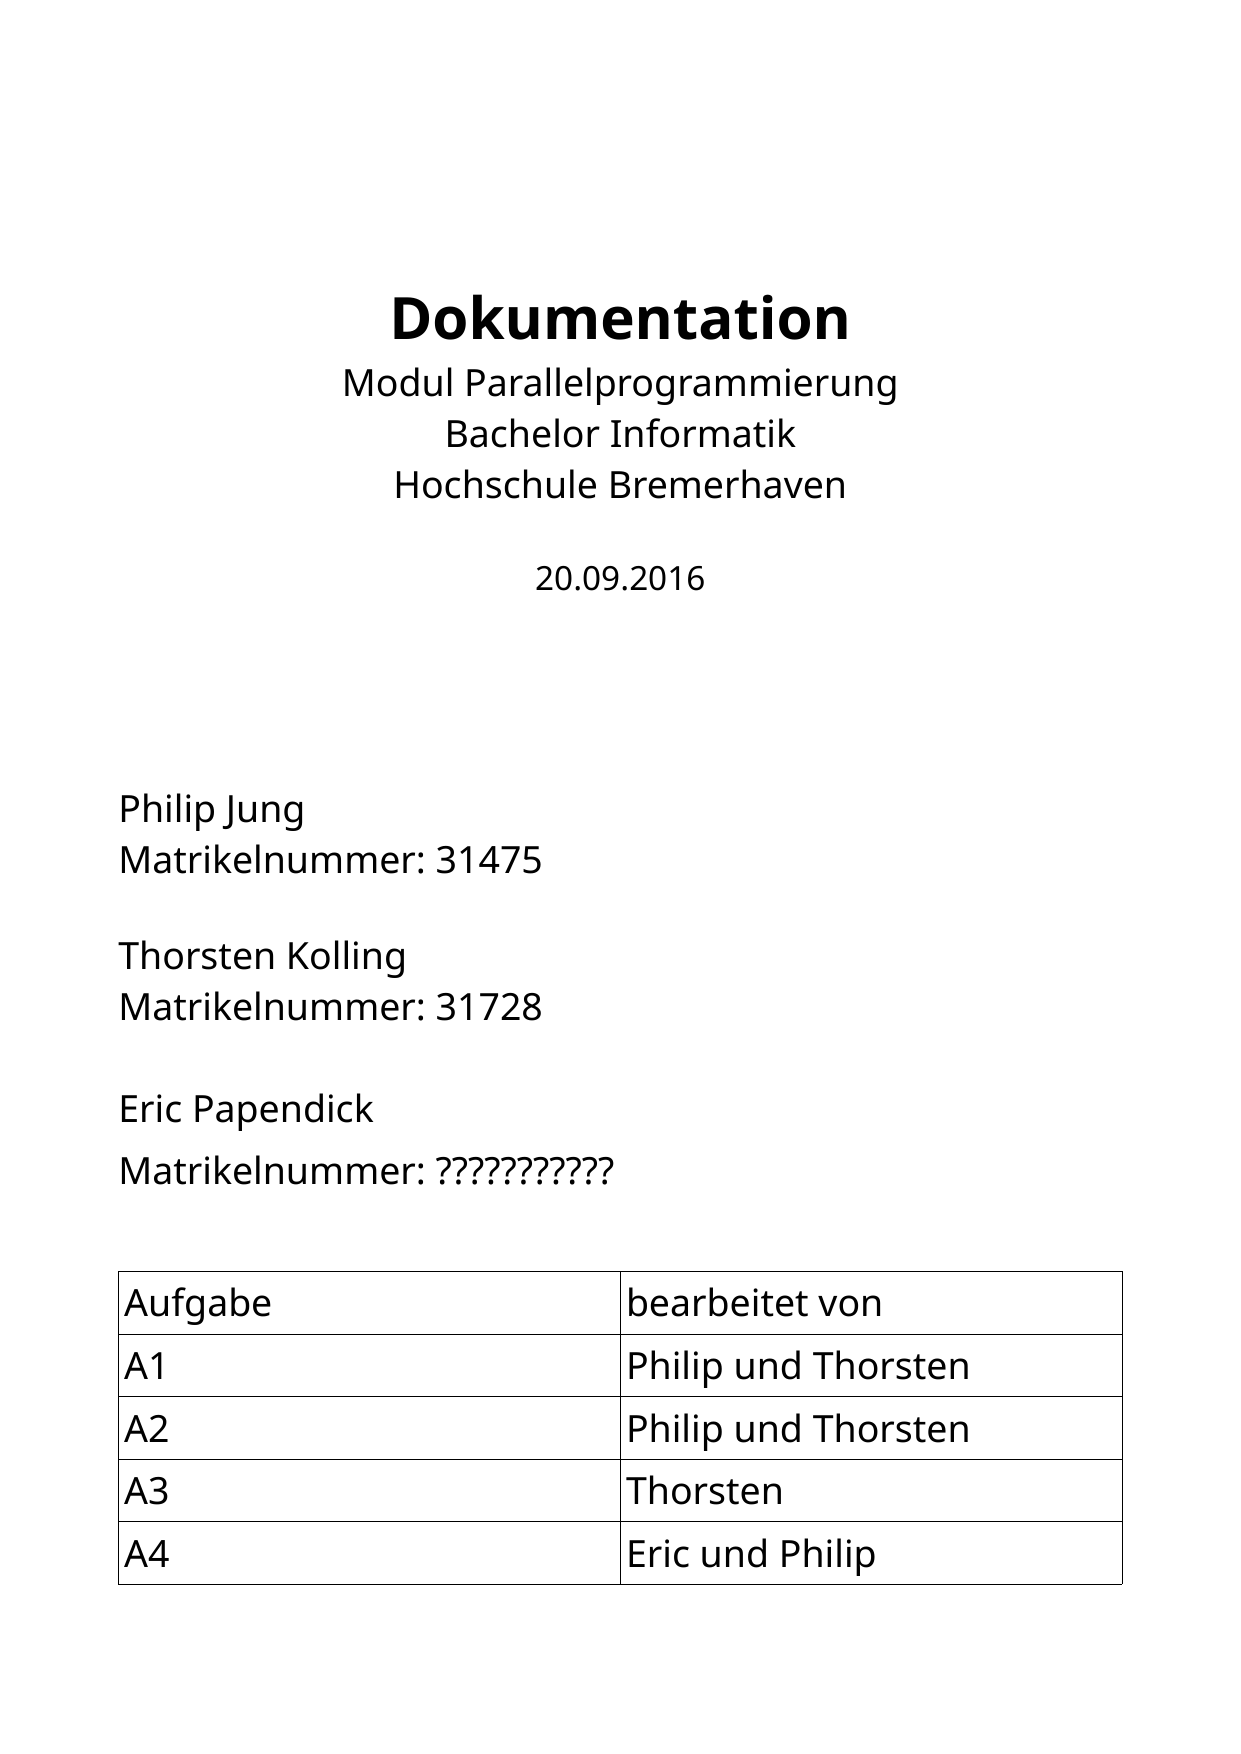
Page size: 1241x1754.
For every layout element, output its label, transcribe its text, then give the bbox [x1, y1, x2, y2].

table_cell Thorsten [621, 1460, 1122, 1521]
text Matrikelnummer: 31475 [118, 833, 1122, 884]
table_cell Philip und Thorsten [621, 1397, 1122, 1459]
table_header bearbeitet von [621, 1272, 1122, 1333]
table_cell A2 [119, 1397, 620, 1459]
table_cell A3 [119, 1460, 620, 1521]
table_cell A4 [119, 1522, 620, 1584]
table_cell Eric und Philip [621, 1522, 1122, 1584]
table_cell A1 [119, 1335, 620, 1396]
text Hochschule Bremerhaven [118, 459, 1122, 510]
text Matrikelnummer: 31728 [118, 981, 1122, 1032]
text Dokumentation [118, 277, 1122, 357]
text Thorsten Kolling [118, 930, 1122, 981]
table_cell Philip und Thorsten [621, 1335, 1122, 1396]
table_header Aufgabe [119, 1272, 620, 1333]
text Eric Papendick Matrikelnummer: ??????????? [118, 1083, 1122, 1195]
text 20.09.2016 [118, 555, 1122, 601]
text Modul Parallelprogrammierung [118, 357, 1122, 408]
text Bachelor Informatik [118, 408, 1122, 459]
text Philip Jung [118, 782, 1122, 833]
